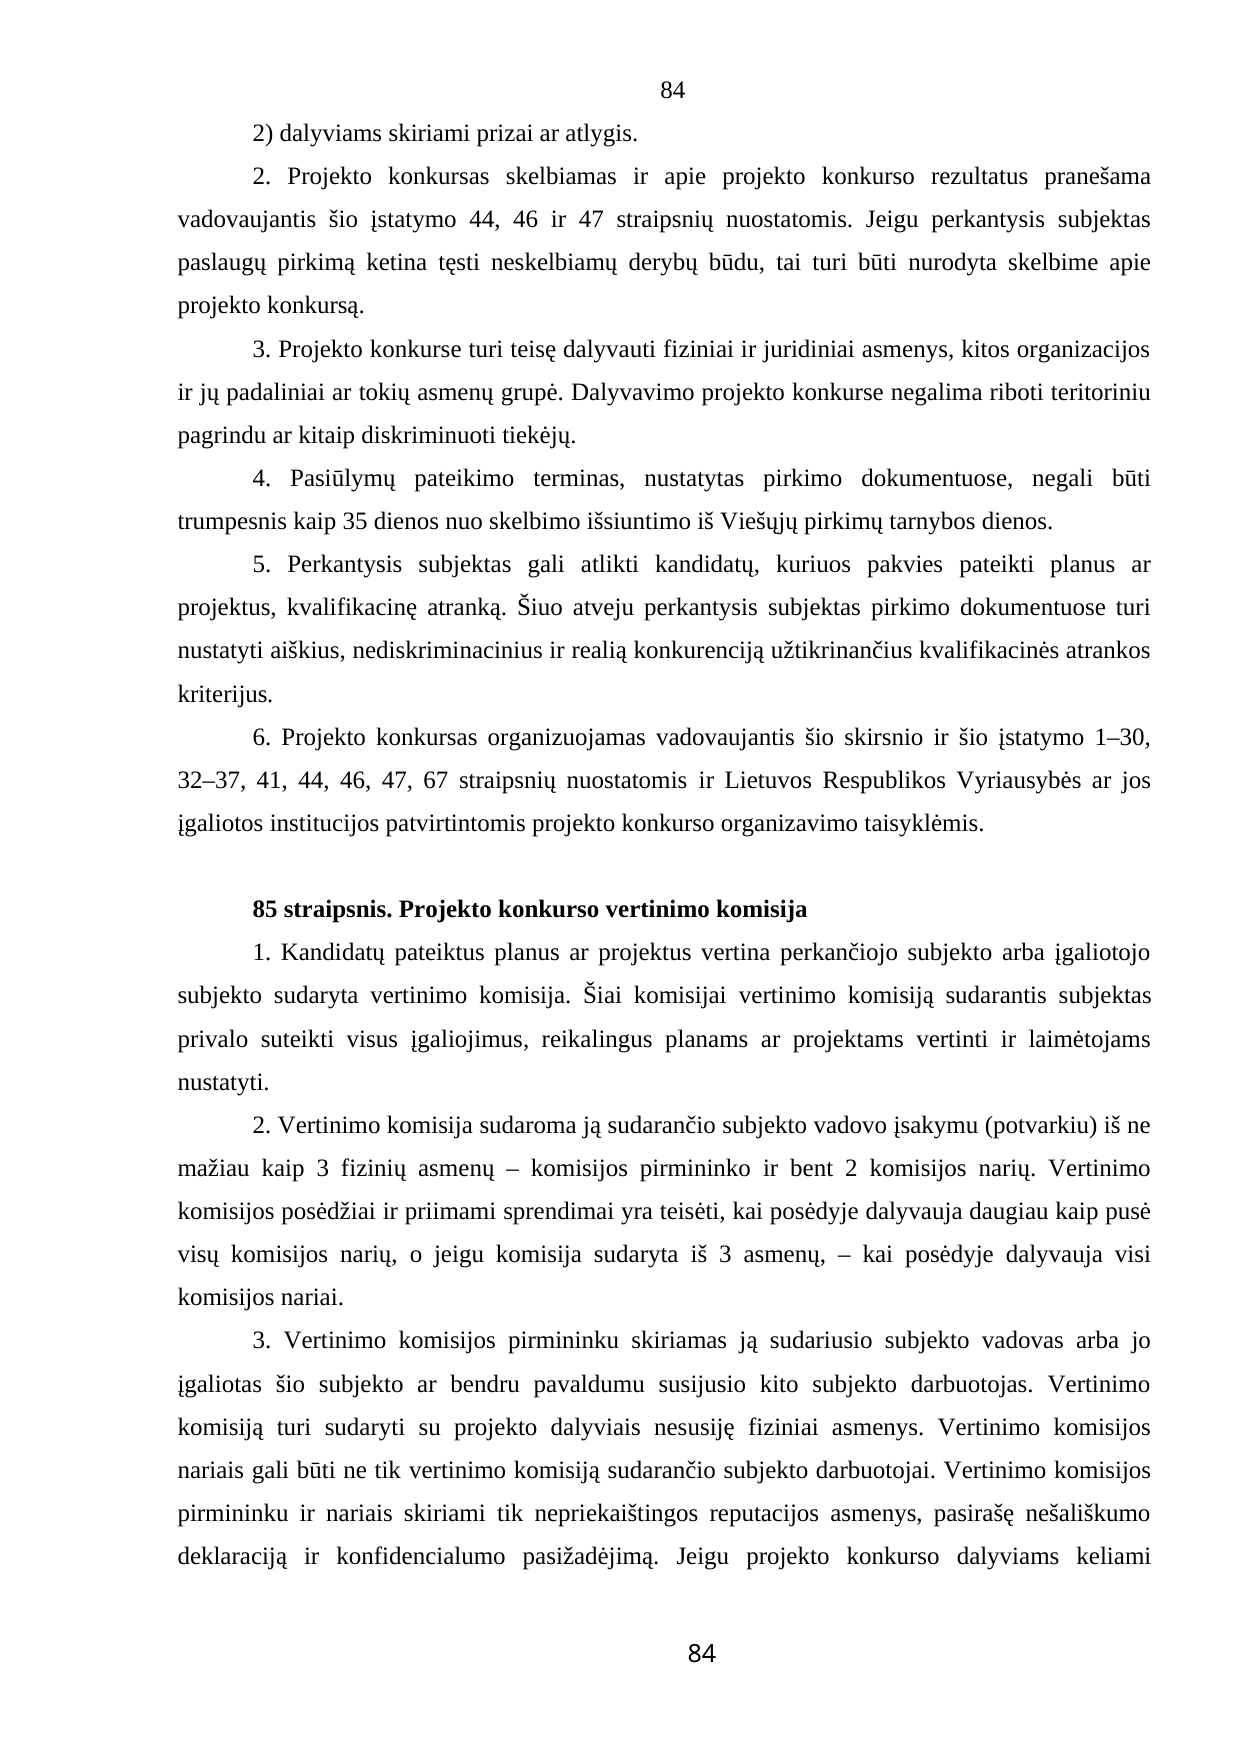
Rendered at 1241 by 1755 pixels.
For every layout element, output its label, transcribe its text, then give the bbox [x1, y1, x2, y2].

text 4. Pasiūlymų pateikimo terminas, nustatytas pirkimo dokumentuose, negali būti trumpesnis kaip 35 dienos nuo skelbimo išsiuntimo iš Viešųjų pirkimų tarnybos dienos. [177, 463, 1152, 535]
text 5. Perkantysis subjektas gali atlikti kandidatų, kuriuos pakvies pateikti planus ar projektus, kvalifikacinę atranką. Šiuo atveju perkantysis subjektas pirkimo dokumentuose turi nustatyti aiškius, nediskriminacinius ir realią konkurenciją užtikrinančius kvalifikacinės atrankos kriterijus. [177, 549, 1152, 707]
text 3. Projekto konkurse turi teisę dalyvauti fiziniai ir juridiniai asmenys, kitos organizacijos ir jų padaliniai ar tokių asmenų grupė. Dalyvavimo projekto konkurse negalima riboti teritoriniu pagrindu ar kitaip diskriminuoti tiekėjų. [177, 334, 1152, 449]
text 2. Projekto konkursas skelbiamas ir apie projekto konkurso rezultatus pranešama vadovaujantis šio įstatymo 44, 46 ir 47 straipsnių nuostatomis. Jeigu perkantysis subjektas paslaugų pirkimą ketina tęsti neskelbiamų derybų būdu, tai turi būti nurodyta skelbime apie projekto konkursą. [177, 161, 1152, 319]
text 2) dalyviams skiriami prizai ar atlygis. [177, 118, 1152, 147]
text 3. Vertinimo komisijos pirmininku skiriamas ją sudariusio subjekto vadovas arba jo įgaliotas šio subjekto ar bendru pavaldumu susijusio kito subjekto darbuotojas. Vertinimo komisiją turi sudaryti su projekto dalyviais nesusiję fiziniai asmenys. Vertinimo komisijos nariais gali būti ne tik vertinimo komisiją sudarančio subjekto darbuotojai. Vertinimo komisijos pirmininku ir nariais skiriami tik nepriekaištingos reputacijos asmenys, pasirašę nešališkumo deklaraciją ir konfidencialumo pasižadėjimą. Jeigu projekto konkurso dalyviams keliami [177, 1326, 1152, 1570]
text 2. Vertinimo komisija sudaroma ją sudarančio subjekto vadovo įsakymu (potvarkiu) iš ne mažiau kaip 3 fizinių asmenų – komisijos pirmininko ir bent 2 komisijos narių. Vertinimo komisijos posėdžiai ir priimami sprendimai yra teisėti, kai posėdyje dalyvauja daugiau kaip pusė visų komisijos narių, o jeigu komisija sudaryta iš 3 asmenų, – kai posėdyje dalyvauja visi komisijos nariai. [177, 1110, 1152, 1311]
text 85 straipsnis. Projekto konkurso vertinimo komisija [177, 894, 1152, 923]
text 6. Projekto konkursas organizuojamas vadovaujantis šio skirsnio ir šio įstatymo 1–30, 32–37, 41, 44, 46, 47, 67 straipsnių nuostatomis ir Lietuvos Respublikos Vyriausybės ar jos įgaliotos institucijos patvirtintomis projekto konkurso organizavimo taisyklėmis. [177, 722, 1152, 837]
text 1. Kandidatų pateiktus planus ar projektus vertina perkančiojo subjekto arba įgaliotojo subjekto sudaryta vertinimo komisija. Šiai komisijai vertinimo komisiją sudarantis subjektas privalo suteikti visus įgaliojimus, reikalingus planams ar projektams vertinti ir laimėtojams nustatyti. [177, 937, 1152, 1096]
